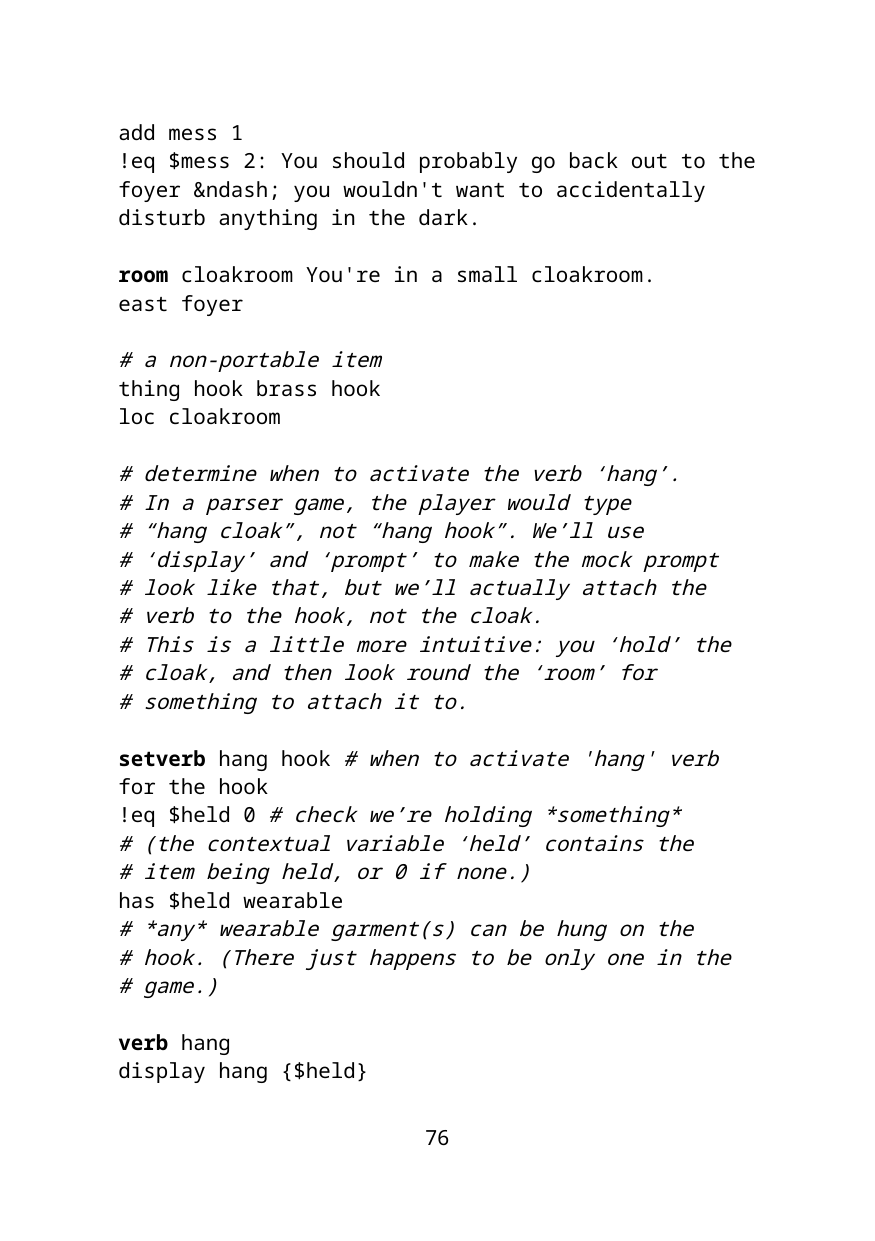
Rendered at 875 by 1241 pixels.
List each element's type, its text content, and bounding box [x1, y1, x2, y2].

text # cloak, and then look round the ‘room’ for [118, 658, 756, 687]
text # game.) [118, 971, 756, 1000]
text # look like that, but we’ll actually attach the [118, 573, 756, 602]
text setverb hang hook # when to activate 'hang' verb for the hook [118, 744, 756, 801]
text # This is a little more intuitive: you ‘hold’ the [118, 630, 756, 658]
text room cloakroom You're in a small cloakroom. [118, 260, 756, 289]
text add mess 1 [118, 118, 756, 147]
text has $held wearable [118, 886, 756, 914]
text # verb to the hook, not the cloak. [118, 602, 756, 630]
text # ‘display’ and ‘prompt’ to make the mock prompt [118, 545, 756, 573]
text verb hang [118, 1028, 756, 1057]
text display hang {$held} [118, 1057, 756, 1085]
text loc cloakroom [118, 402, 756, 431]
text !eq $mess 2: You should probably go back out to the foyer &ndash; you wouldn't want to accidentally disturb anything in the dark. [118, 147, 756, 232]
text # (the contextual variable ‘held’ contains the [118, 829, 756, 857]
text east foyer [118, 289, 756, 317]
text # something to attach it to. [118, 687, 756, 715]
text !eq $held 0 # check we’re holding *something* [118, 801, 756, 829]
text # a non-portable item [118, 346, 756, 374]
text # “hang cloak”, not “hang hook”. We’ll use [118, 516, 756, 545]
text thing hook brass hook [118, 374, 756, 402]
text # item being held, or 0 if none.) [118, 857, 756, 886]
text # hook. (There just happens to be only one in the [118, 943, 756, 971]
text # In a parser game, the player would type [118, 488, 756, 516]
text # determine when to activate the verb ‘hang’. [118, 459, 756, 488]
text # *any* wearable garment(s) can be hung on the [118, 914, 756, 943]
